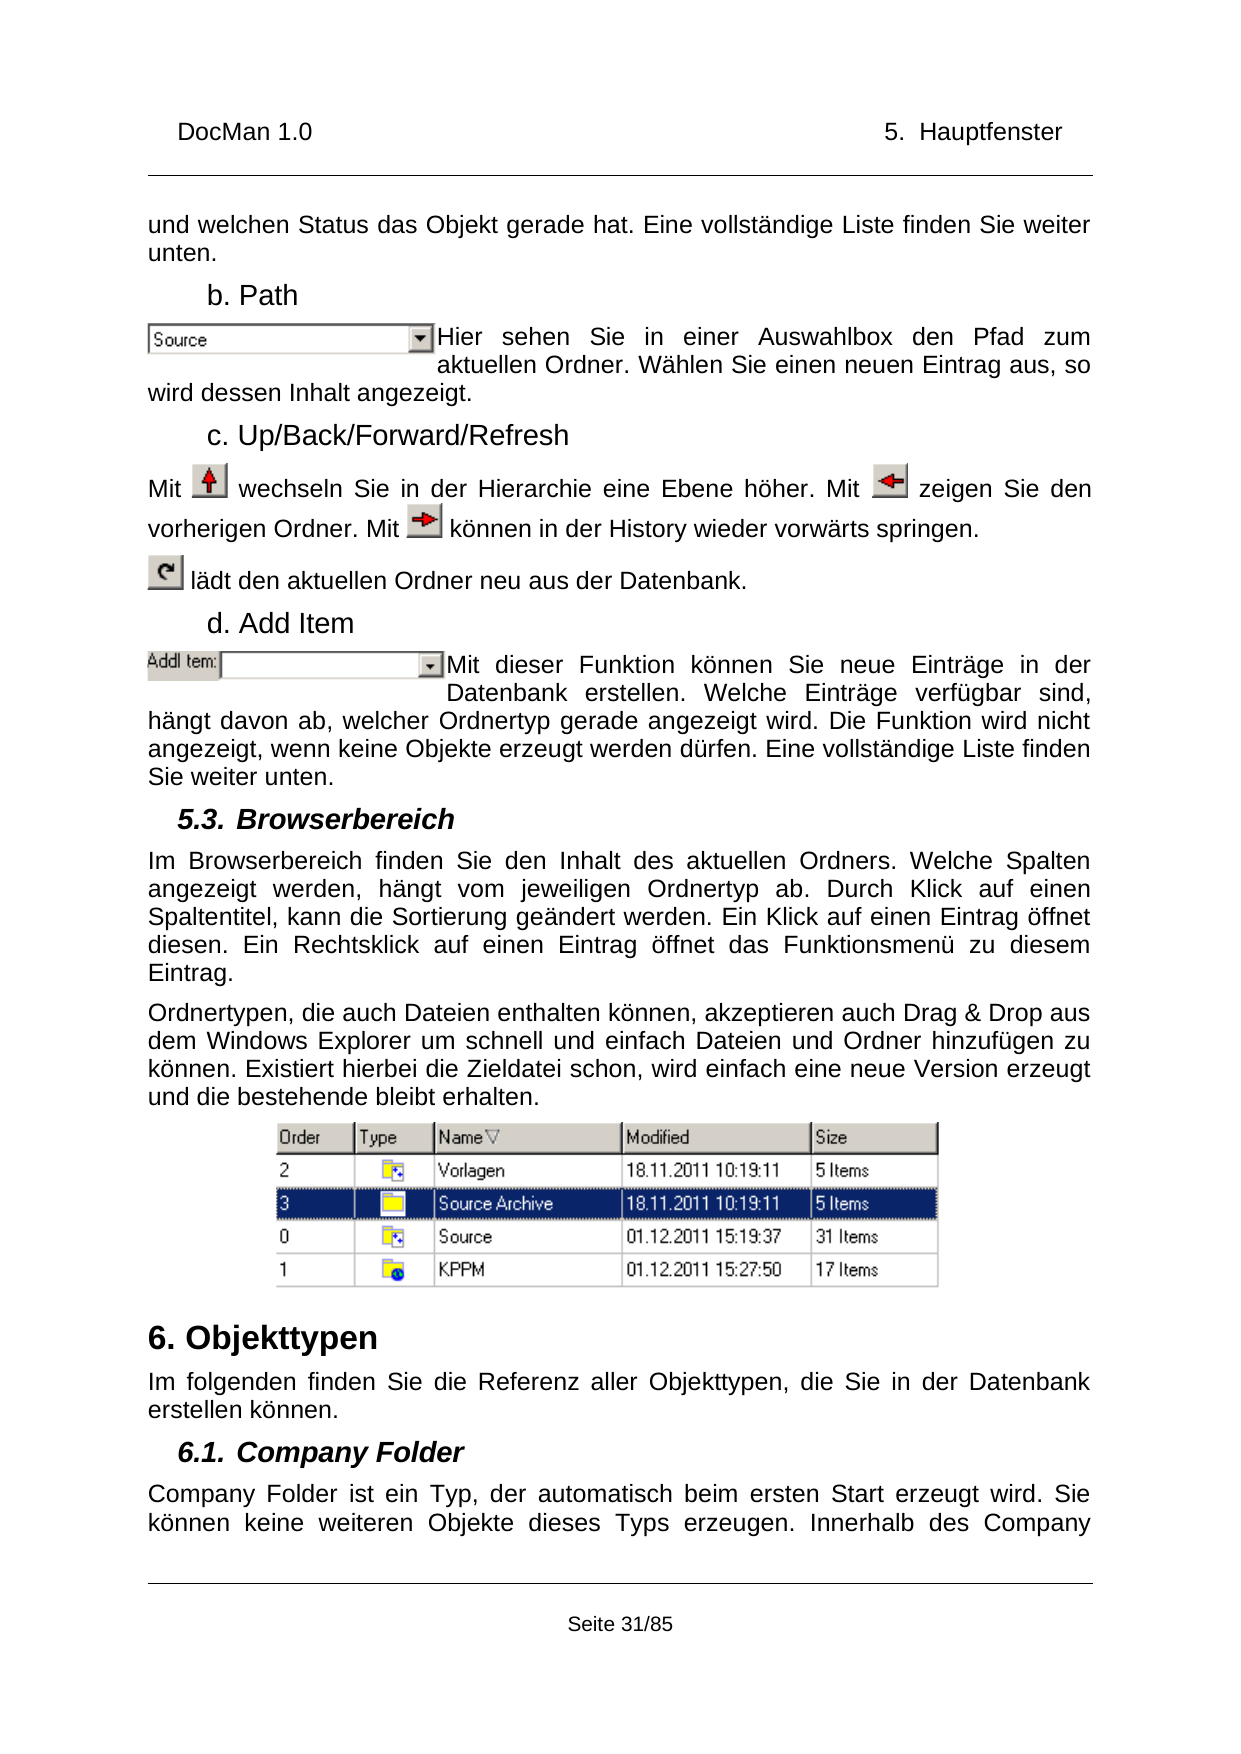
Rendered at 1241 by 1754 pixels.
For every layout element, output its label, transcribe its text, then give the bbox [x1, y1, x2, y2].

text Hier sehen Sie in einer Auswahlbox den Pfad zum aktuellen Ordner. Wählen Sie einen neuen Eintrag aus, so wird dessen Inhalt angezeigt. [148, 323, 1093, 407]
picture [276, 1122, 964, 1308]
subtitle Company Folder [177, 1436, 1093, 1469]
text und welchen Status das Objekt gerade hat. Eine vollständige Liste finden Sie weiter unten. [148, 211, 1093, 267]
text lädt den aktuellen Ordner neu aus der Datenbank. [148, 555, 1093, 595]
text Mit wechseln Sie in der Hierarchie eine Ebene höher. Mit zeigen Sie den vorherigen Ordner. Mit können in der History wieder vorwärts springen. [148, 463, 1093, 543]
subtitle Browserbereich [177, 803, 1093, 835]
text Mit dieser Funktion können Sie neue Einträge in der Datenbank erstellen. Welche Einträge verfügbar sind, hängt davon ab, welcher Ordnertyp gerade angezeigt wird. Die Funktion wird nicht angezeigt, wenn keine Objekte erzeugt werden dürfen. Eine vollständige Liste finden Sie weiter unten. [148, 651, 1093, 791]
subtitle Path [148, 279, 1093, 311]
subtitle Objekttypen [148, 1319, 1093, 1357]
text Im Browserbereich finden Sie den Inhalt des aktuellen Ordners. Welche Spalten angezeigt werden, hängt vom jeweiligen Ordnertyp ab. Durch Klick auf einen Spaltentitel, kann die Sortierung geändert werden. Ein Klick auf einen Eintrag öffnet diesen. Ein Rechtsklick auf einen Eintrag öffnet das Funktionsmenü zu diesem Eintrag. [148, 847, 1093, 987]
subtitle Add Item [148, 607, 1093, 639]
text Im folgenden finden Sie die Referenz aller Objekttypen, die Sie in der Datenbank erstellen können. [148, 1368, 1093, 1424]
text Ordnertypen, die auch Dateien enthalten können, akzeptieren auch Drag & Drop aus dem Windows Explorer um schnell und einfach Dateien und Ordner hinzufügen zu können. Existiert hierbei die Zieldatei schon, wird einfach eine neue Version erzeugt und die bestehende bleibt erhalten. [148, 999, 1093, 1111]
subtitle Up/Back/Forward/Refresh [148, 419, 1093, 451]
text Company Folder ist ein Typ, der automatisch beim ersten Start erzeugt wird. Sie können keine weiteren Objekte dieses Typs erzeugen. Innerhalb des Company [148, 1480, 1093, 1536]
